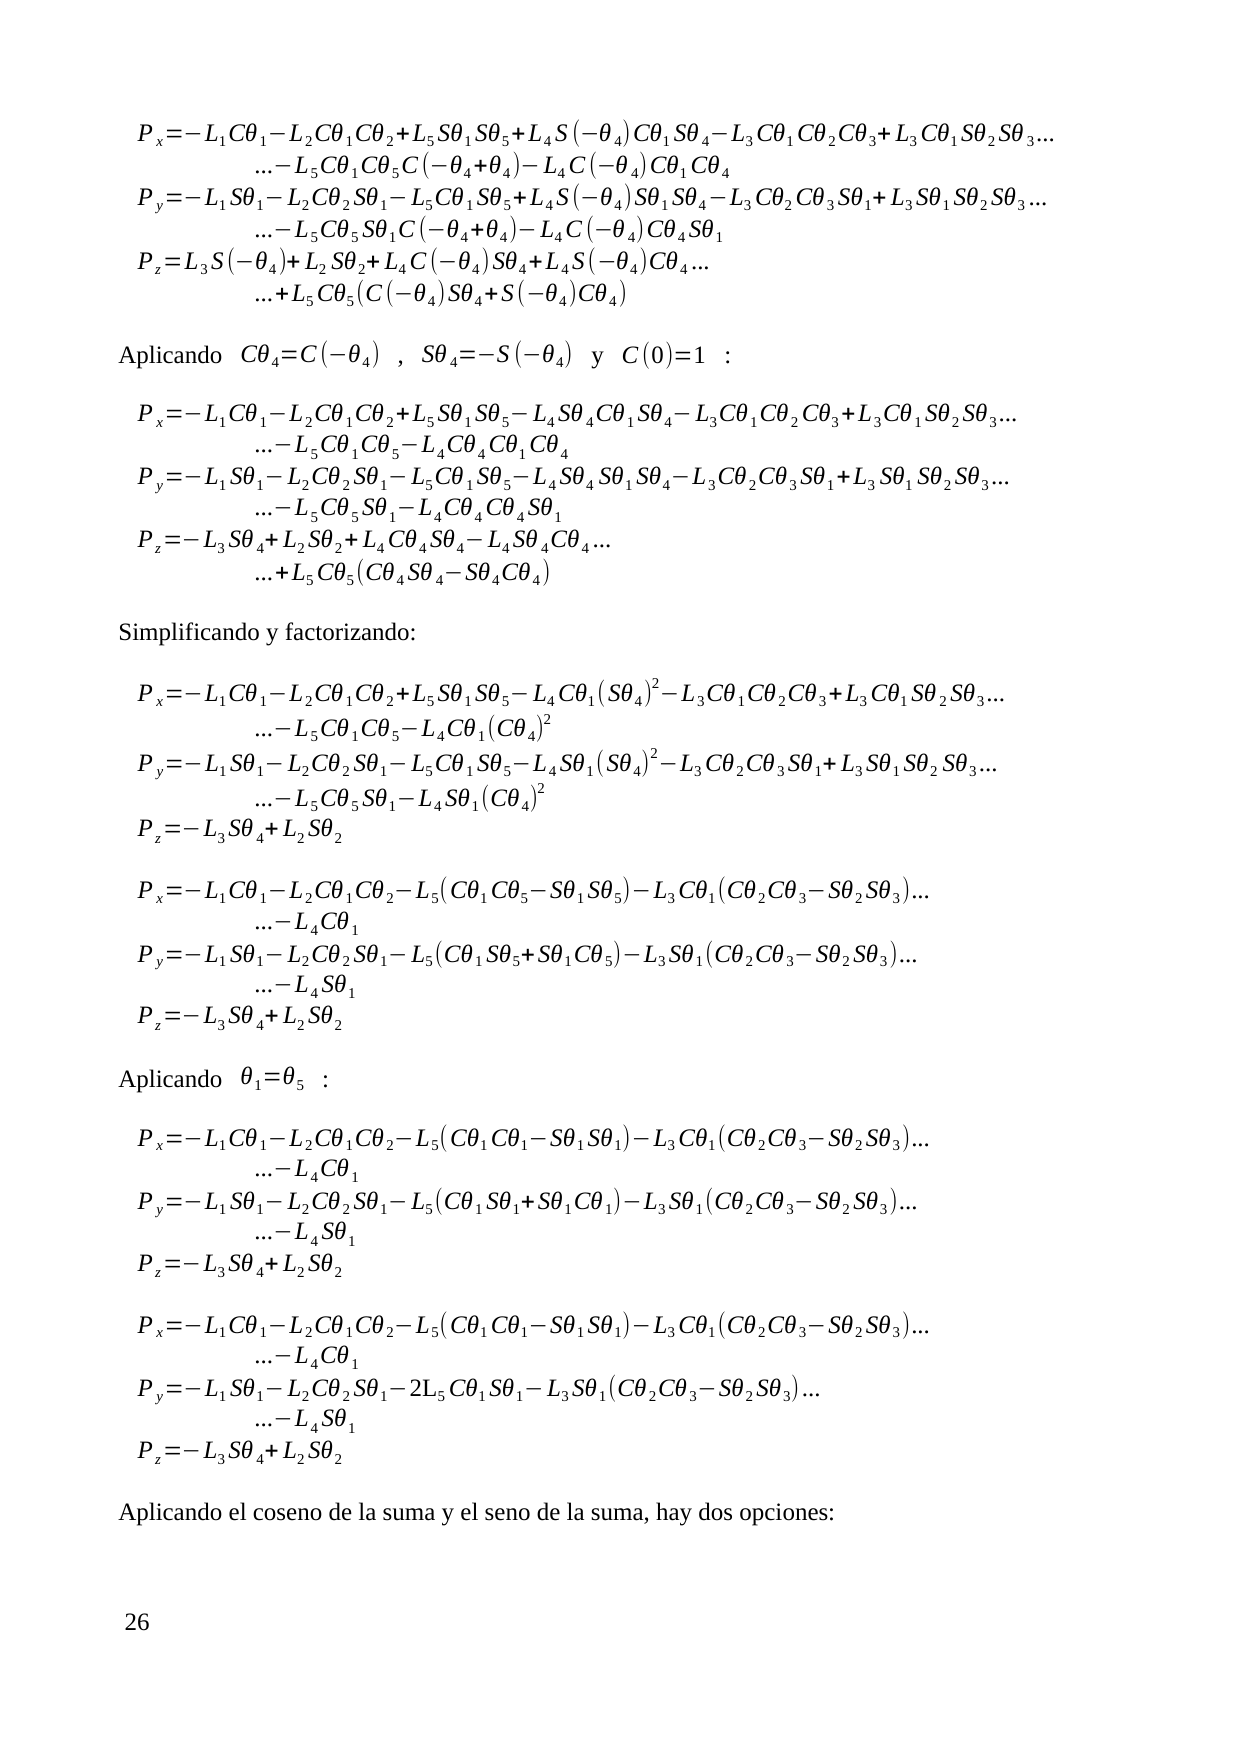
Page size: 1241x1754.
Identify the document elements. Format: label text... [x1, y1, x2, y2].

text Aplicando,y: [118, 339, 1122, 371]
text Simplificando y factorizando: [118, 617, 1122, 646]
text Aplicando: [118, 1062, 1122, 1094]
text Aplicando el coseno de la suma y el seno de la suma, hay dos opciones: [118, 1497, 1122, 1525]
